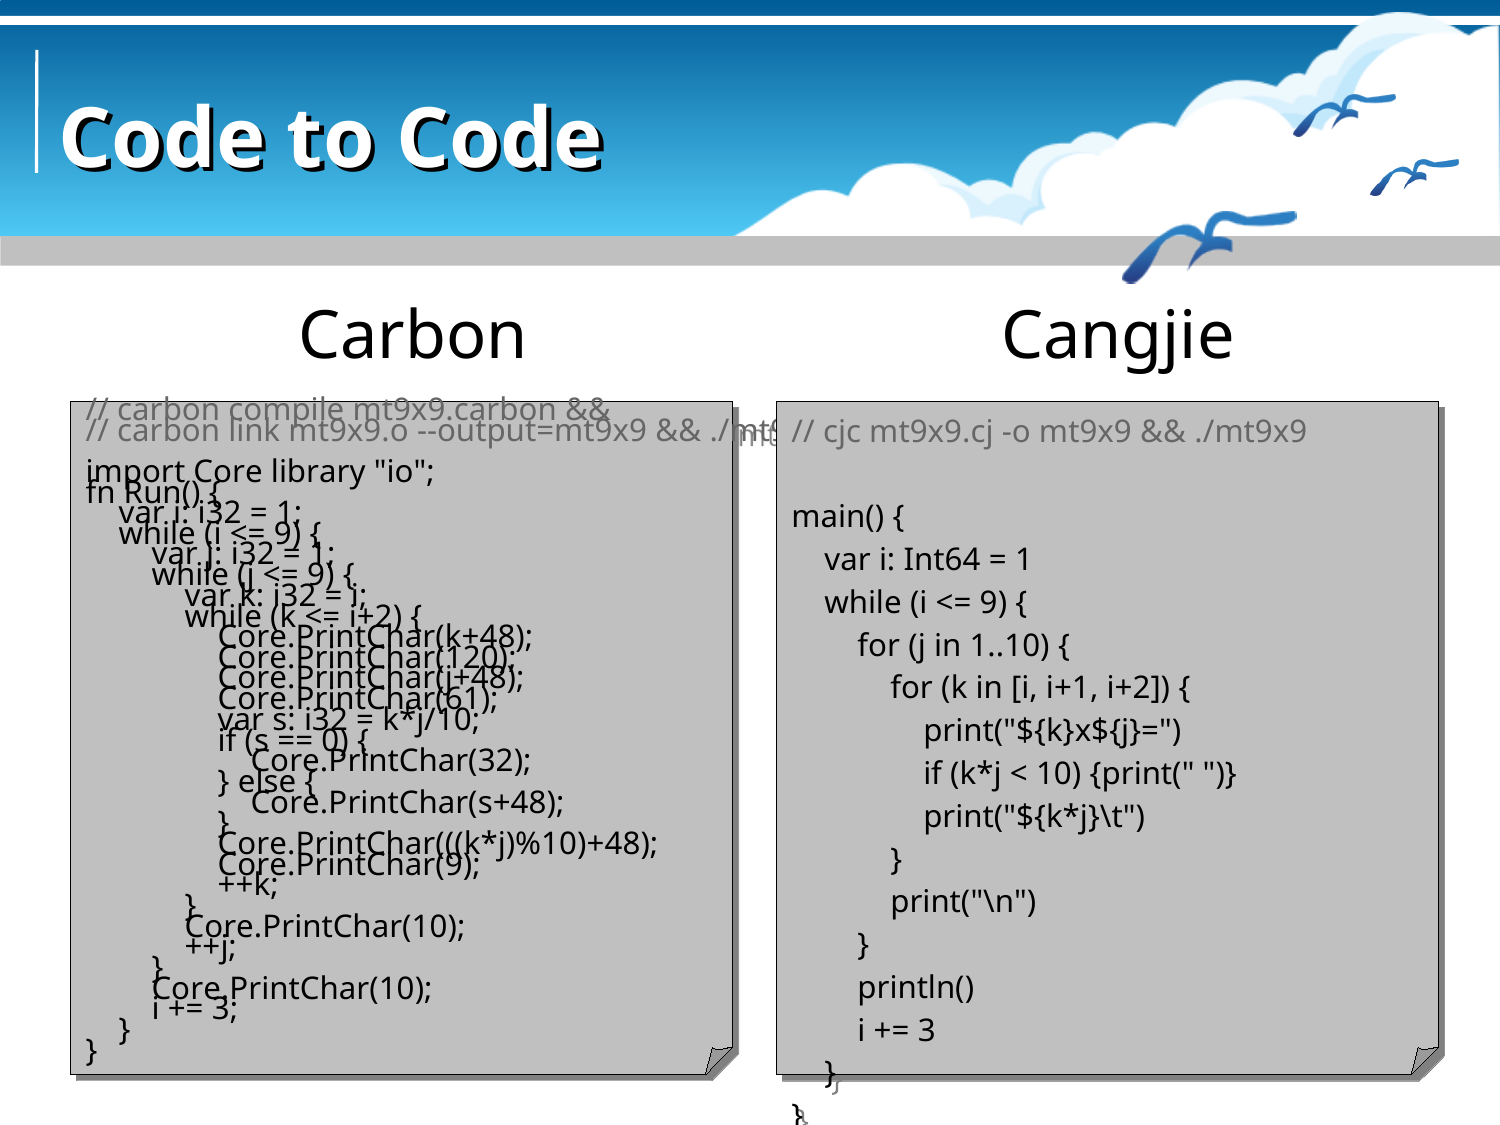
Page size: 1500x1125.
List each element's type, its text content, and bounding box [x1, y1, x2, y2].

picture [730, 12, 1500, 284]
text_box Cangjie [986, 283, 1288, 388]
title Code to Code [59, 86, 1465, 186]
text_box // cjc mt9x9.cj -o mt9x9 && ./mt9x9 main() { var i: Int64 = 1 while (i <= 9) { for (j in 1..10) { for (k in [i, i+1, i+2]) { print("${k}x${j}=") if (k*j < 10) {print(" ")} print("${k*j}\t") } print("\n") } println() i += 3 } } [776, 401, 1439, 1075]
text_box Carbon [283, 283, 579, 388]
text_box // carbon compile mt9x9.carbon && // carbon link mt9x9.o --output=mt9x9 && ./mt9x9 import Core library "io"; fn Run() { var i: i32 = 1; while (i <= 9) { var j: i32 = 1; while (j <= 9) { var k: i32 = i; while (k <= i+2) { Core.PrintChar(k+48); Core.PrintChar(120); Core.PrintChar(j+48); Core.PrintChar(61); var s: i32 = k*j/10; if (s == 0) { Core.PrintChar(32); } else { Core.PrintChar(s+48); } Core.PrintChar(((k*j)%10)+48); Core.PrintChar(9); ++k; } Core.PrintChar(10); ++j; } Core.PrintChar(10); i += 3; } } [70, 401, 733, 1075]
